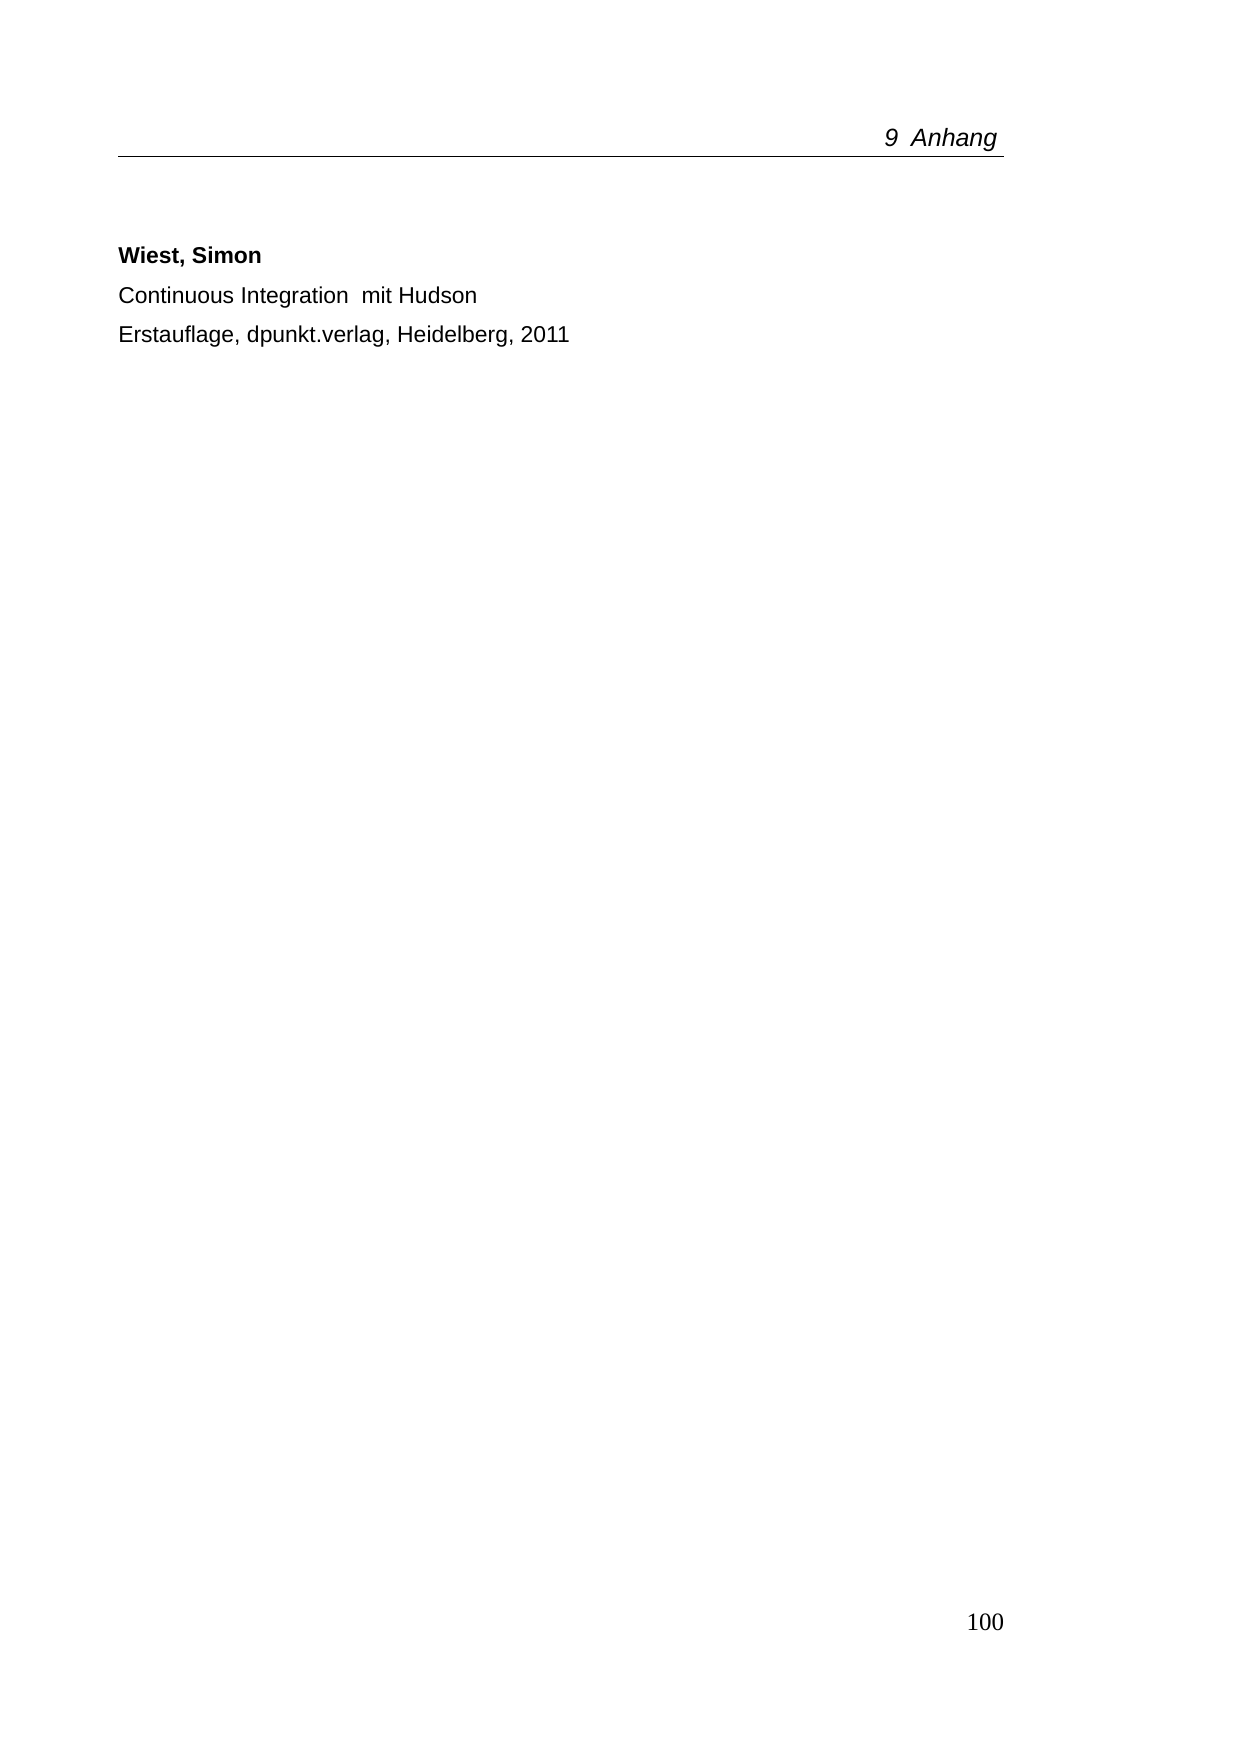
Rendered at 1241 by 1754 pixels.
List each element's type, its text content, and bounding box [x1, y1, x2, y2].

text Wiest, Simon Continuous Integration mit Hudson Erstauflage, dpunkt.verlag, Heidelberg, 2011 [118, 242, 1004, 348]
